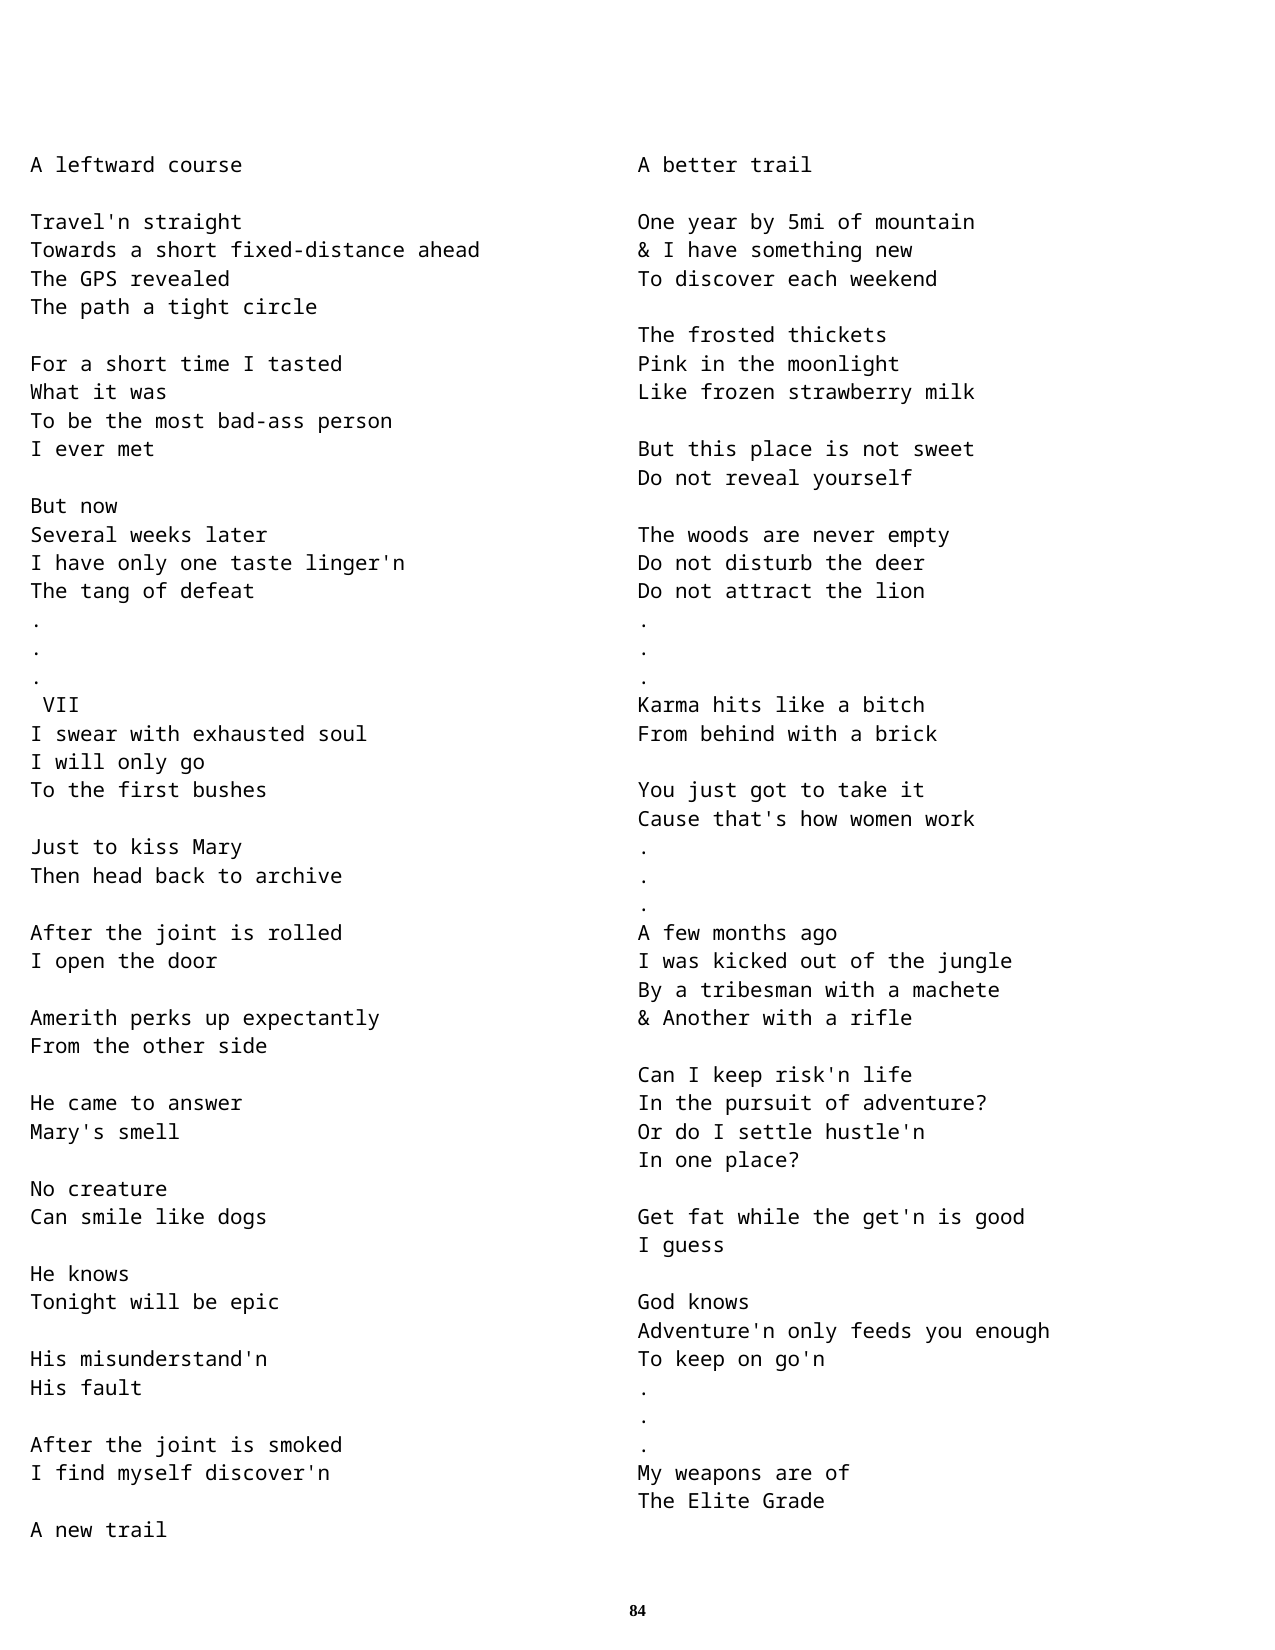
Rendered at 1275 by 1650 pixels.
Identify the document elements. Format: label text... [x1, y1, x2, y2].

text My weapons are of [637, 1458, 1245, 1487]
text What it was [30, 377, 637, 406]
text The Elite Grade [637, 1487, 1245, 1515]
text Towards a short fixed-distance ahead [30, 235, 637, 264]
text His fault [30, 1373, 637, 1401]
text He knows [30, 1259, 637, 1287]
text For a short time I tasted [30, 349, 637, 377]
text . [637, 889, 1245, 918]
text I open the door [30, 946, 637, 975]
text You just got to take it [637, 776, 1245, 804]
text To the first bushes [30, 776, 637, 804]
text But now [30, 491, 637, 520]
text Then head back to archive [30, 861, 637, 889]
text A better trail [637, 150, 1245, 178]
text Karma hits like a bitch [637, 690, 1245, 719]
text The frosted thickets [637, 321, 1245, 349]
text I will only go [30, 747, 637, 776]
text But this place is not sweet [637, 434, 1245, 463]
text To discover each weekend [637, 264, 1245, 292]
text The tang of defeat [30, 577, 637, 605]
text The woods are never empty [637, 520, 1245, 548]
text Several weeks later [30, 520, 637, 548]
text & I have something new [637, 235, 1245, 264]
text A leftward course [30, 150, 637, 178]
text To keep on go'n [637, 1344, 1245, 1373]
text . [30, 605, 637, 633]
text Pink in the moonlight [637, 349, 1245, 377]
text Mary's smell [30, 1117, 637, 1145]
text . [637, 832, 1245, 861]
text Tonight will be epic [30, 1287, 637, 1316]
text The path a tight circle [30, 292, 637, 321]
text Like frozen strawberry milk [637, 377, 1245, 406]
text I was kicked out of the jungle [637, 946, 1245, 975]
text Cause that's how women work [637, 804, 1245, 832]
text God knows [637, 1287, 1245, 1316]
text . [637, 605, 1245, 633]
text From behind with a brick [637, 719, 1245, 747]
text After the joint is smoked [30, 1430, 637, 1458]
text A few months ago [637, 918, 1245, 946]
text No creature [30, 1174, 637, 1202]
text I have only one taste linger'n [30, 548, 637, 577]
text The GPS revealed [30, 264, 637, 292]
text Travel'n straight [30, 207, 637, 235]
text I guess [637, 1231, 1245, 1259]
text In the pursuit of adventure? [637, 1088, 1245, 1117]
text Do not attract the lion [637, 577, 1245, 605]
text . [30, 633, 637, 662]
text He came to answer [30, 1088, 637, 1117]
text & Another with a rifle [637, 1003, 1245, 1032]
text . [637, 662, 1245, 690]
text Can I keep risk'n life [637, 1060, 1245, 1088]
text . [637, 1401, 1245, 1430]
text VII [30, 690, 637, 719]
text . [637, 861, 1245, 889]
text Just to kiss Mary [30, 832, 637, 861]
text Or do I settle hustle'n [637, 1117, 1245, 1145]
text . [637, 633, 1245, 662]
text . [637, 1430, 1245, 1458]
text One year by 5mi of mountain [637, 207, 1245, 235]
text His misunderstand'n [30, 1344, 637, 1373]
text Amerith perks up expectantly [30, 1003, 637, 1032]
text Do not reveal yourself [637, 463, 1245, 491]
text Get fat while the get'n is good [637, 1202, 1245, 1231]
text I find myself discover'n [30, 1458, 637, 1487]
text I swear with exhausted soul [30, 719, 637, 747]
text After the joint is rolled [30, 918, 637, 946]
text . [637, 1373, 1245, 1401]
text In one place? [637, 1145, 1245, 1174]
text Adventure'n only feeds you enough [637, 1316, 1245, 1344]
text From the other side [30, 1032, 637, 1060]
text I ever met [30, 434, 637, 463]
text Can smile like dogs [30, 1202, 637, 1231]
text A new trail [30, 1515, 637, 1543]
text . [30, 662, 637, 690]
text To be the most bad-ass person [30, 406, 637, 434]
text Do not disturb the deer [637, 548, 1245, 577]
text By a tribesman with a machete [637, 975, 1245, 1003]
